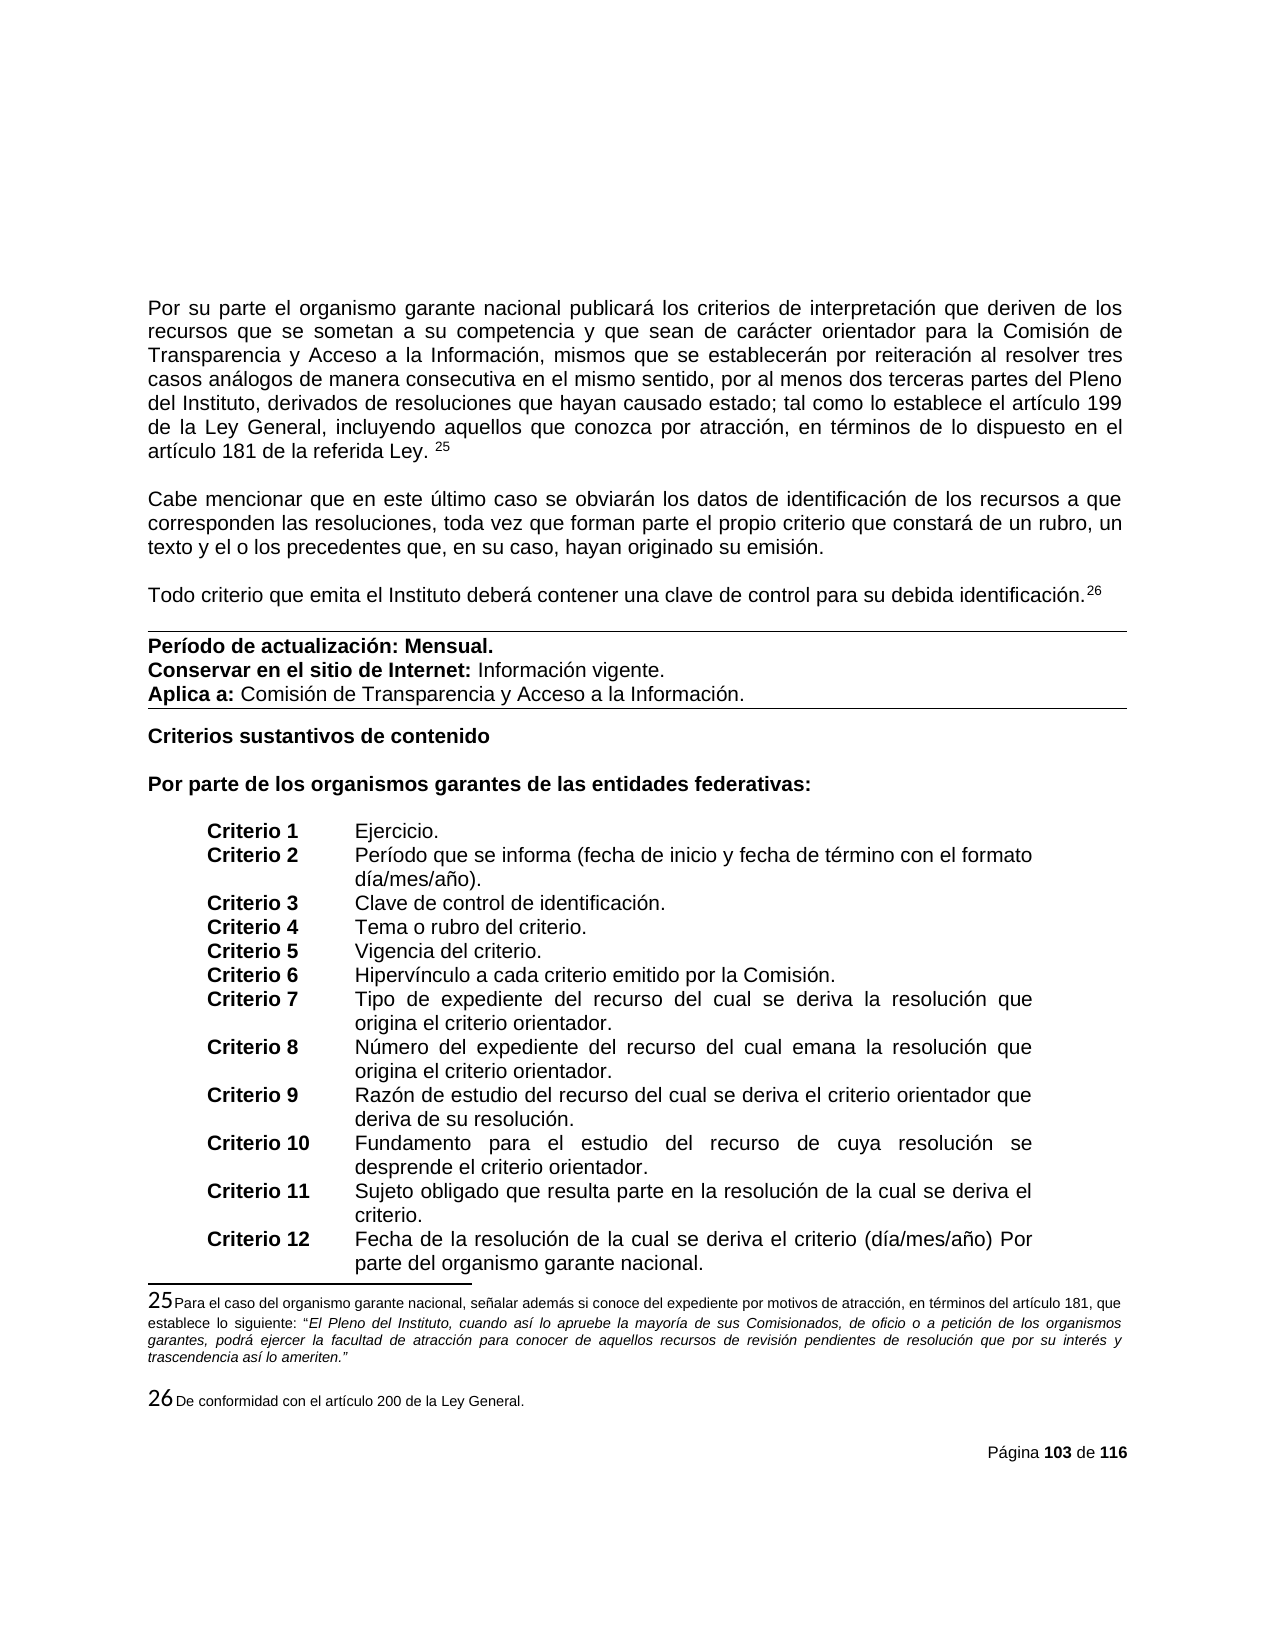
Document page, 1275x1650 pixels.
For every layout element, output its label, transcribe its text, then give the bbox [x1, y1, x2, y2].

list De conformidad con el artículo 200 de la Ley General. [148, 1382, 1124, 1412]
text Criterio 2 Período que se informa (fecha de inicio y fecha de término con el formato día/mes/año). [207, 843, 1033, 891]
text Criterio 5 Vigencia del criterio. [207, 939, 1033, 963]
text Criterio 4 Tema o rubro del criterio. [207, 915, 1033, 939]
text Cabe mencionar que en este último caso se obviarán los datos de identificación de los recursos a que corresponden las resoluciones, toda vez que forman parte el propio criterio que constará de un rubro, un texto y el o los precedentes que, en su caso, hayan originado su emisión. [148, 487, 1124, 559]
text Período de actualización: Mensual. [148, 632, 1127, 658]
text Por parte de los organismos garantes de las entidades federativas: [148, 771, 1127, 795]
text Criterio 12 Fecha de la resolución de la cual se deriva el criterio (día/mes/año) Por parte del organismo garante nacional. [207, 1227, 1033, 1274]
text Criterio 7 Tipo de expediente del recurso del cual se deriva la resolución que origina el criterio orientador. [207, 987, 1033, 1035]
text Criterios sustantivos de contenido [148, 723, 1127, 747]
text Criterio 3 Clave de control de identificación. [207, 891, 1033, 915]
text Aplica a: Comisión de Transparencia y Acceso a la Información. [148, 679, 1127, 708]
text Criterio 11 Sujeto obligado que resulta parte en la resolución de la cual se deriva el criterio. [207, 1179, 1033, 1227]
list Para el caso del organismo garante nacional, señalar además si conoce del expediente por motivos de atracción, en términos del artículo 181, que establece lo siguiente: “El Pleno del Instituto, cuando así lo apruebe la mayoría de sus Comisionados, de oficio o a petición de los organismos garantes, podrá ejercer la facultad de atracción para conocer de aquellos recursos de revisión pendientes de resolución que por su interés y trascendencia así lo ameriten.” [148, 1284, 1124, 1365]
text Criterio 8 Número del expediente del recurso del cual emana la resolución que origina el criterio orientador. [207, 1035, 1033, 1083]
text Criterio 9 Razón de estudio del recurso del cual se deriva el criterio orientador que deriva de su resolución. [207, 1083, 1033, 1131]
text Conservar en el sitio de Internet: Información vigente. [148, 658, 1127, 679]
text Criterio 1 Ejercicio. [207, 819, 1033, 843]
text Criterio 10 Fundamento para el estudio del recurso de cuya resolución se desprende el criterio orientador. [207, 1131, 1033, 1179]
text Todo criterio que emita el Instituto deberá contener una clave de control para su debida identificación. [148, 583, 1124, 607]
text Criterio 6 Hipervínculo a cada criterio emitido por la Comisión. [207, 963, 1033, 987]
text Por su parte el organismo garante nacional publicará los criterios de interpretación que deriven de los recursos que se sometan a su competencia y que sean de carácter orientador para la Comisión de Transparencia y Acceso a la Información, mismos que se establecerán por reiteración al resolver tres casos análogos de manera consecutiva en el mismo sentido, por al menos dos terceras partes del Pleno del Instituto, derivados de resoluciones que hayan causado estado; tal como lo establece el artículo 199 de la Ley General, incluyendo aquellos que conozca por atracción, en términos de lo dispuesto en el artículo 181 de la referida Ley. [148, 295, 1124, 463]
